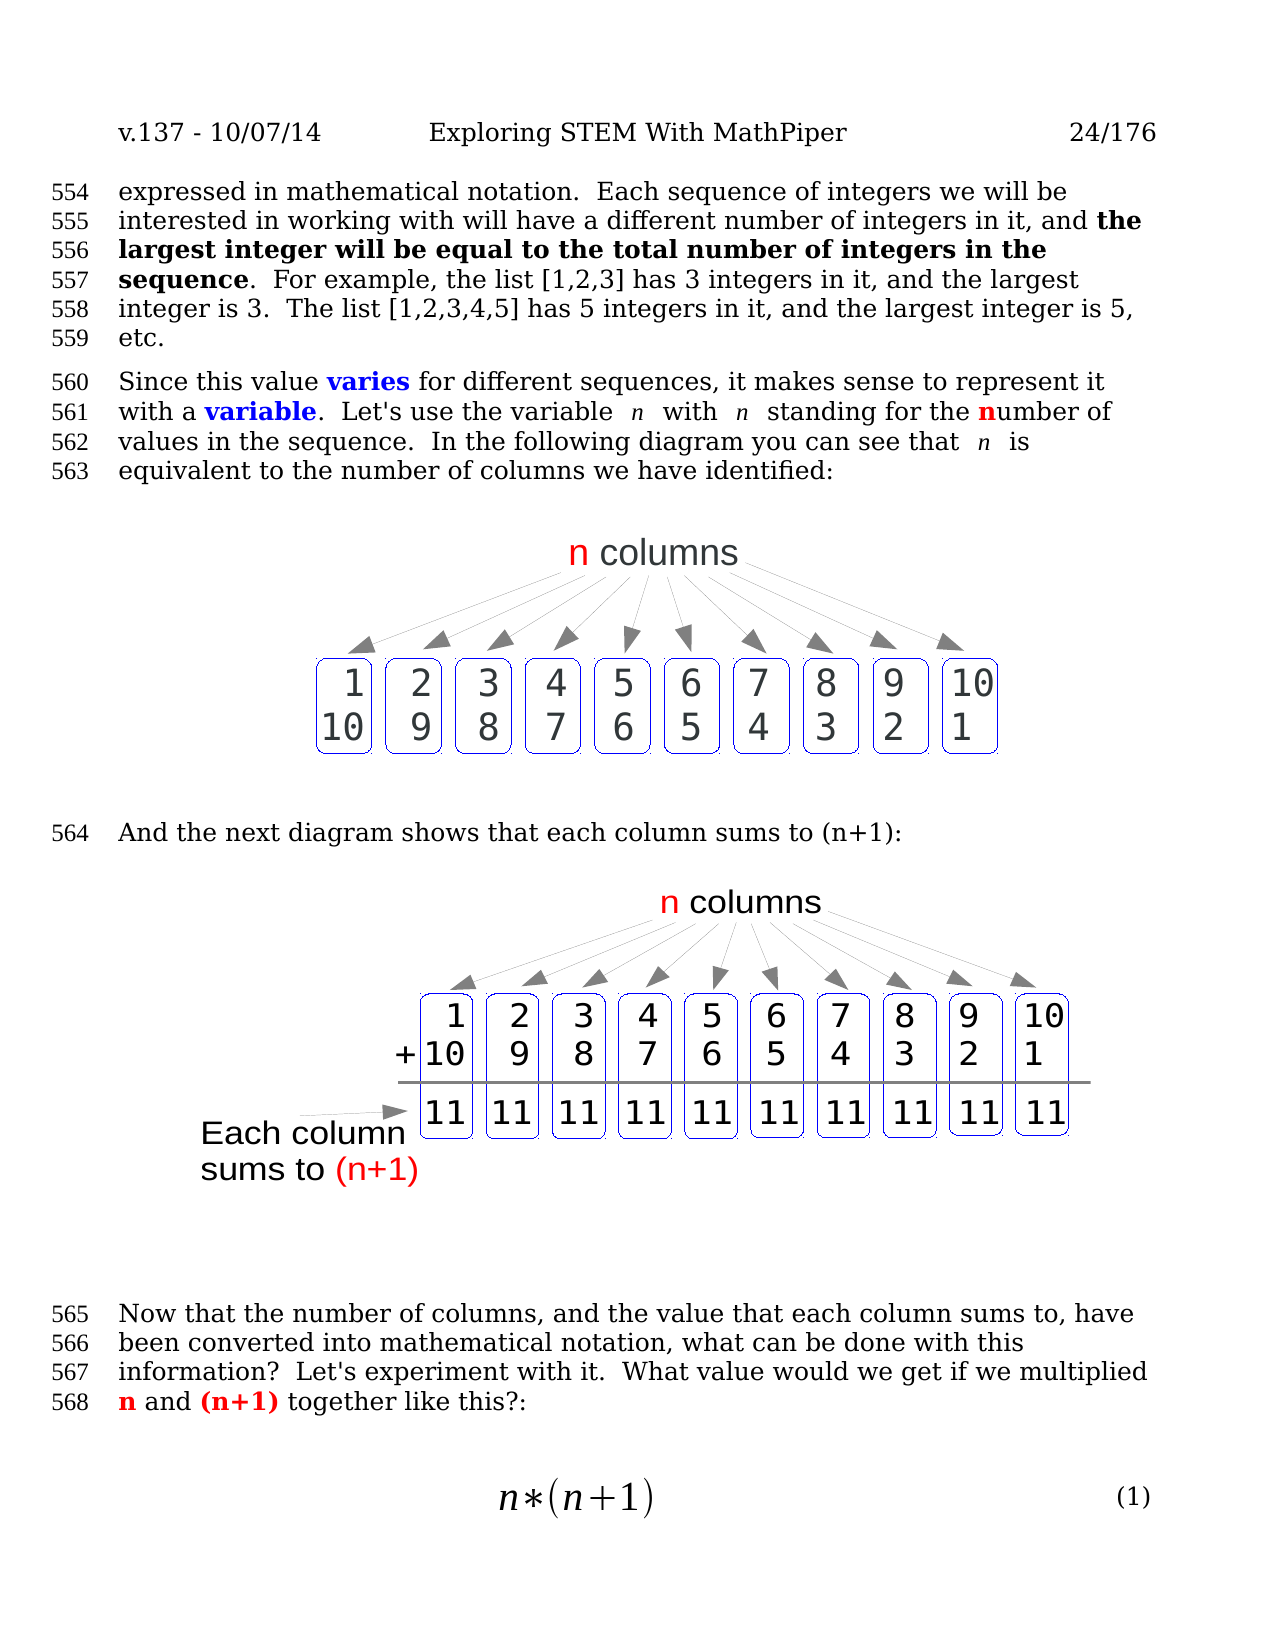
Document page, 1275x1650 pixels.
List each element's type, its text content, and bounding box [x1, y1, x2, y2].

text Now that the number of columns, and the value that each column sums to, have been converted into mathematical notation, what can be done with this information? Let's experiment with it. What value would we get if we multiplied n and (n+1) together like this?: [118, 1299, 1157, 1416]
text expressed in mathematical notation. Each sequence of integers we will be interested in working with will have a different number of integers in it, and the largest integer will be equal to the total number of integers in the sequence. For example, the list [1,2,3] has 3 integers in it, and the largest integer is 3. The list [1,2,3,4,5] has 5 integers in it, and the largest integer is 5, etc. [118, 177, 1157, 352]
text And the next diagram shows that each column sums to (n+1): [118, 818, 1157, 848]
table_header (1) [1041, 1466, 1157, 1527]
table_header [118, 1466, 1041, 1527]
text Since this value varies for different sequences, it makes sense to represent it with a variable. Let's use the variablewithstanding for the number of values in the sequence. In the following diagram you can see thatis equivalent to the number of columns we have identified: [118, 367, 1157, 486]
